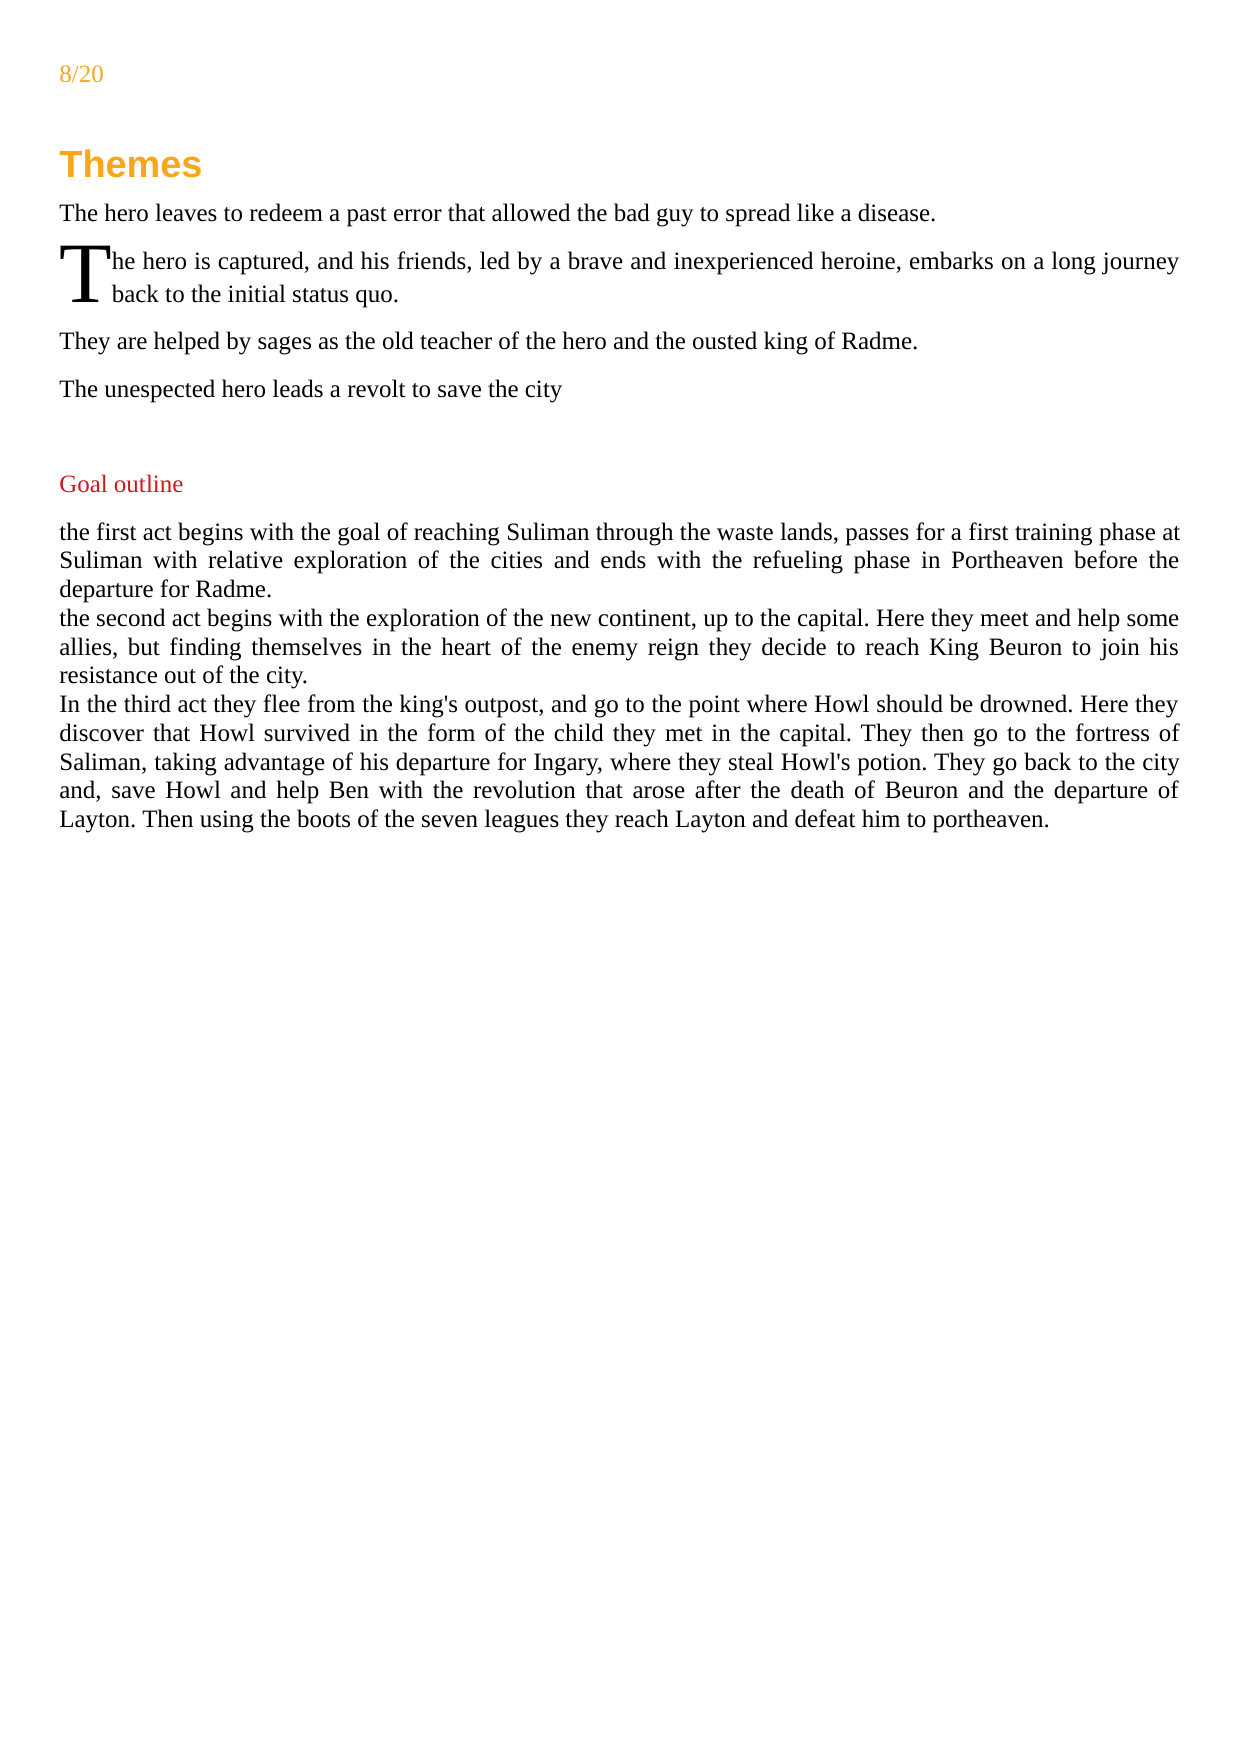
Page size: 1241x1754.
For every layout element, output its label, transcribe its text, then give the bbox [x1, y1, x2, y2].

text the first act begins with the goal of reaching Suliman through the waste lands, passes for a first training phase at Suliman with relative exploration of the cities and ends with the refueling phase in Portheaven before the departure for Radme. [59, 517, 1181, 603]
text The unespected hero leads a revolt to save the city [59, 374, 1181, 403]
subtitle Themes [59, 142, 1181, 186]
text The hero is captured, and his friends, led by a brave and inexperienced heroine, embarks on a long journey back to the initial status quo. [59, 246, 1181, 307]
text the second act begins with the exploration of the new continent, up to the capital. Here they meet and help some allies, but finding themselves in the heart of the enemy reign they decide to reach King Beuron to join his resistance out of the city. [59, 603, 1181, 689]
text The hero leaves to redeem a past error that allowed the bad guy to spread like a disease. [59, 198, 1181, 227]
text They are helped by sages as the old teacher of the hero and the ousted king of Radme. [59, 326, 1181, 355]
text In the third act they flee from the king's outpost, and go to the point where Howl should be drowned. Here they discover that Howl survived in the form of the child they met in the capital. They then go to the fortress of Saliman, taking advantage of his departure for Ingary, where they steal Howl's potion. They go back to the city and, save Howl and help Ben with the revolution that arose after the death of Beuron and the departure of Layton. Then using the boots of the seven leagues they reach Layton and defeat him to portheaven. [59, 689, 1181, 833]
text Goal outline [59, 469, 1181, 498]
